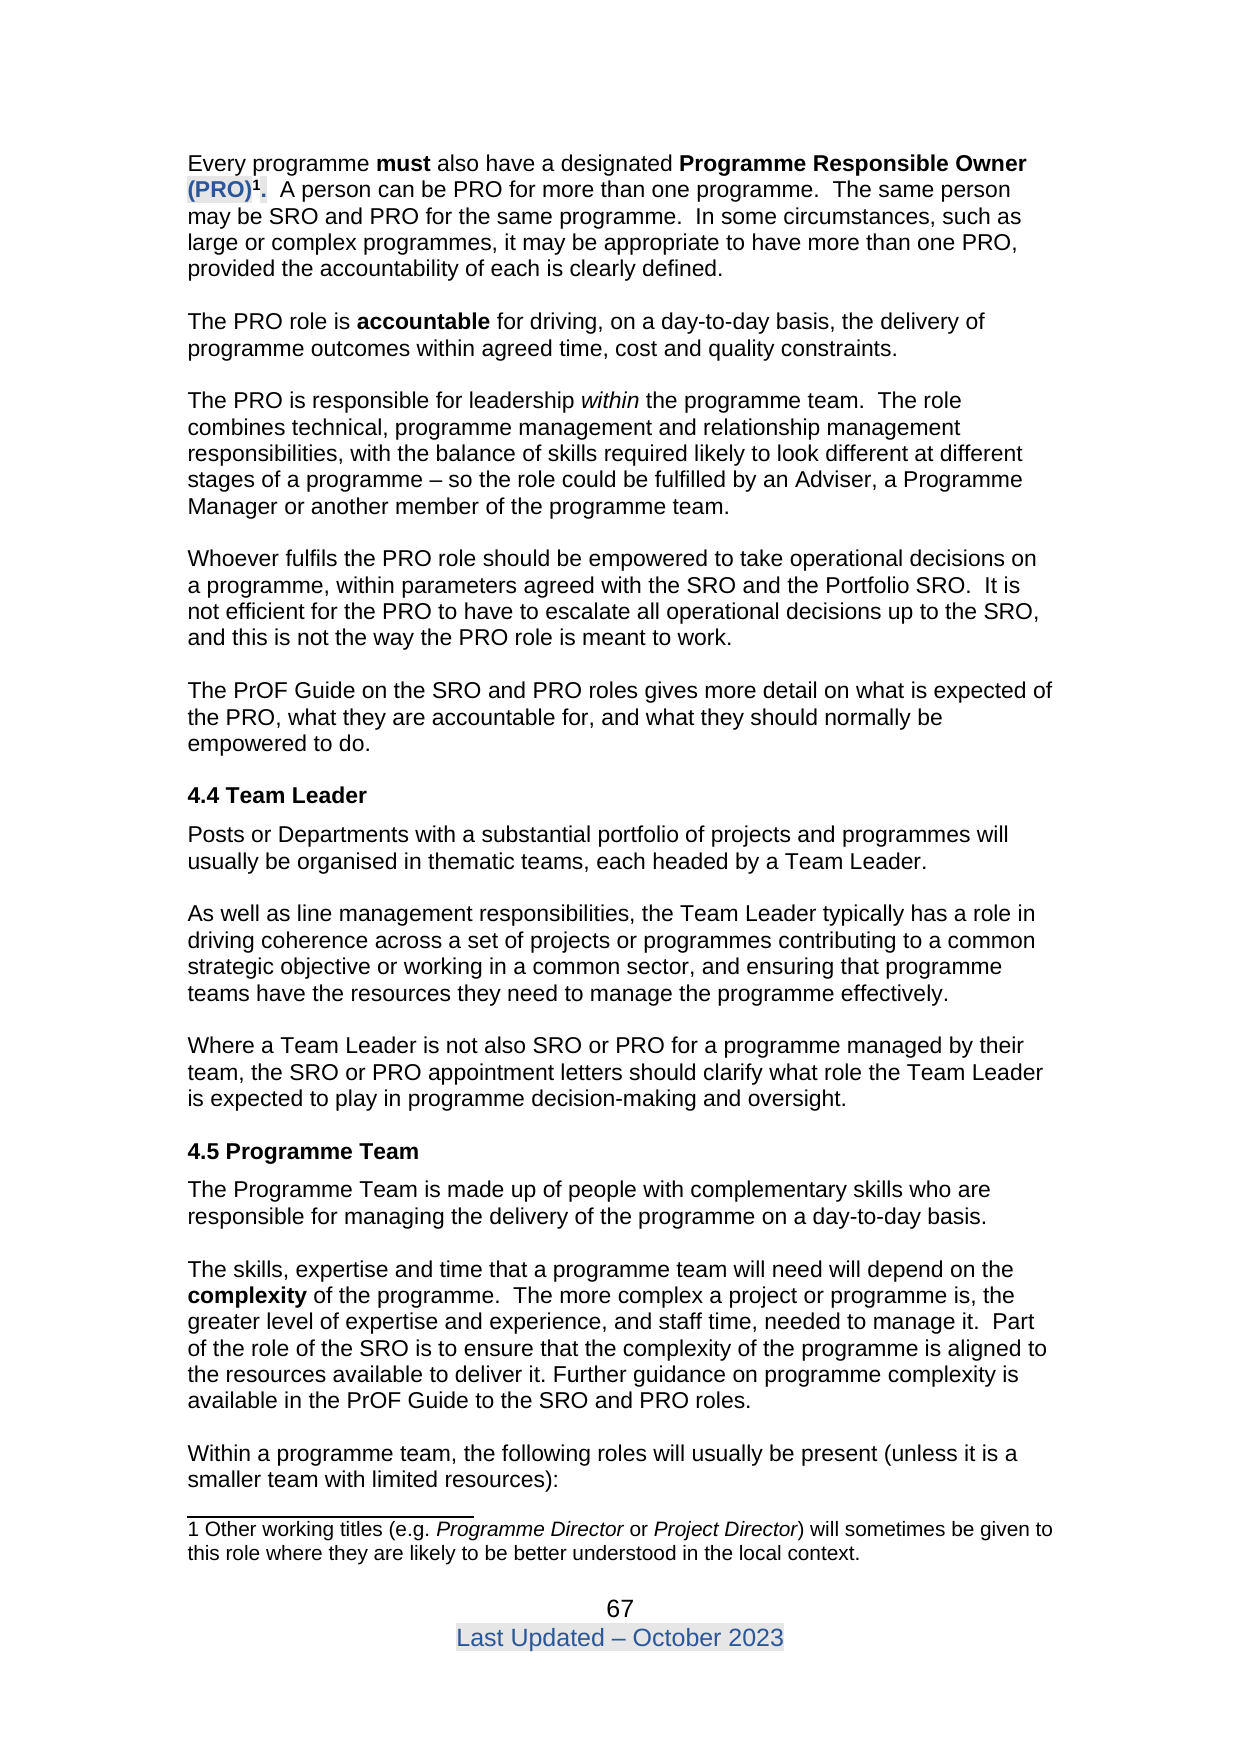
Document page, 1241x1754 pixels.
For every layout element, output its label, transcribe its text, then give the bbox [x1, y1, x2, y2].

text Within a programme team, the following roles will usually be present (unless it is a smaller team with limited resources): [187, 1440, 1053, 1493]
text The PrOF Guide on the SRO and PRO roles gives more detail on what is expected of the PRO, what they are accountable for, and what they should normally be empowered to do. [187, 677, 1053, 756]
text Whoever fulfils the PRO role should be empowered to take operational decisions on a programme, within parameters agreed with the SRO and the Portfolio SRO. It is not efficient for the PRO to have to escalate all operational decisions up to the SRO, and this is not the way the PRO role is meant to work. [187, 545, 1053, 651]
text The skills, expertise and time that a programme team will need will depend on the complexity of the programme. The more complex a project or programme is, the greater level of expertise and experience, and staff time, needed to manage it. Part of the role of the SRO is to ensure that the complexity of the programme is aligned to the resources available to deliver it. Further guidance on programme complexity is available in the PrOF Guide to the SRO and PRO roles. [187, 1256, 1053, 1414]
text The Programme Team is made up of people with complementary skills who are responsible for managing the delivery of the programme on a day-to-day basis. [187, 1176, 1053, 1229]
text As well as line management responsibilities, the Team Leader typically has a role in driving coherence across a set of projects or programmes contributing to a common strategic objective or working in a common sector, and ensuring that programme teams have the resources they need to manage the programme effectively. [187, 900, 1053, 1006]
text The PRO is responsible for leadership within the programme team. The role combines technical, programme management and relationship management responsibilities, with the balance of skills required likely to look different at different stages of a programme – so the role could be fulfilled by an Adviser, a Programme Manager or another member of the programme team. [187, 387, 1053, 519]
text Posts or Departments with a substantial portfolio of projects and programmes will usually be organised in thematic teams, each headed by a Team Leader. [187, 821, 1053, 874]
text Every programme must also have a designated Programme Responsible Owner (PRO). A person can be PRO for more than one programme. The same person may be SRO and PRO for the same programme. In some circumstances, such as large or complex programmes, it may be appropriate to have more than one PRO, provided the accountability of each is clearly defined. [187, 150, 1053, 282]
text The PRO role is accountable for driving, on a day-to-day basis, the delivery of programme outcomes within agreed time, cost and quality constraints. [187, 308, 1053, 361]
text 4.5 Programme Team [187, 1138, 1053, 1164]
text Where a Team Leader is not also SRO or PRO for a programme managed by their team, the SRO or PRO appointment letters should clarify what role the Team Leader is expected to play in programme decision-making and oversight. [187, 1032, 1053, 1111]
text Other working titles (e.g. Programme Director or Project Director) will sometimes be given to this role where they are likely to be better understood in the local context. [187, 1517, 1053, 1565]
text 4.4 Team Leader [187, 782, 1053, 809]
